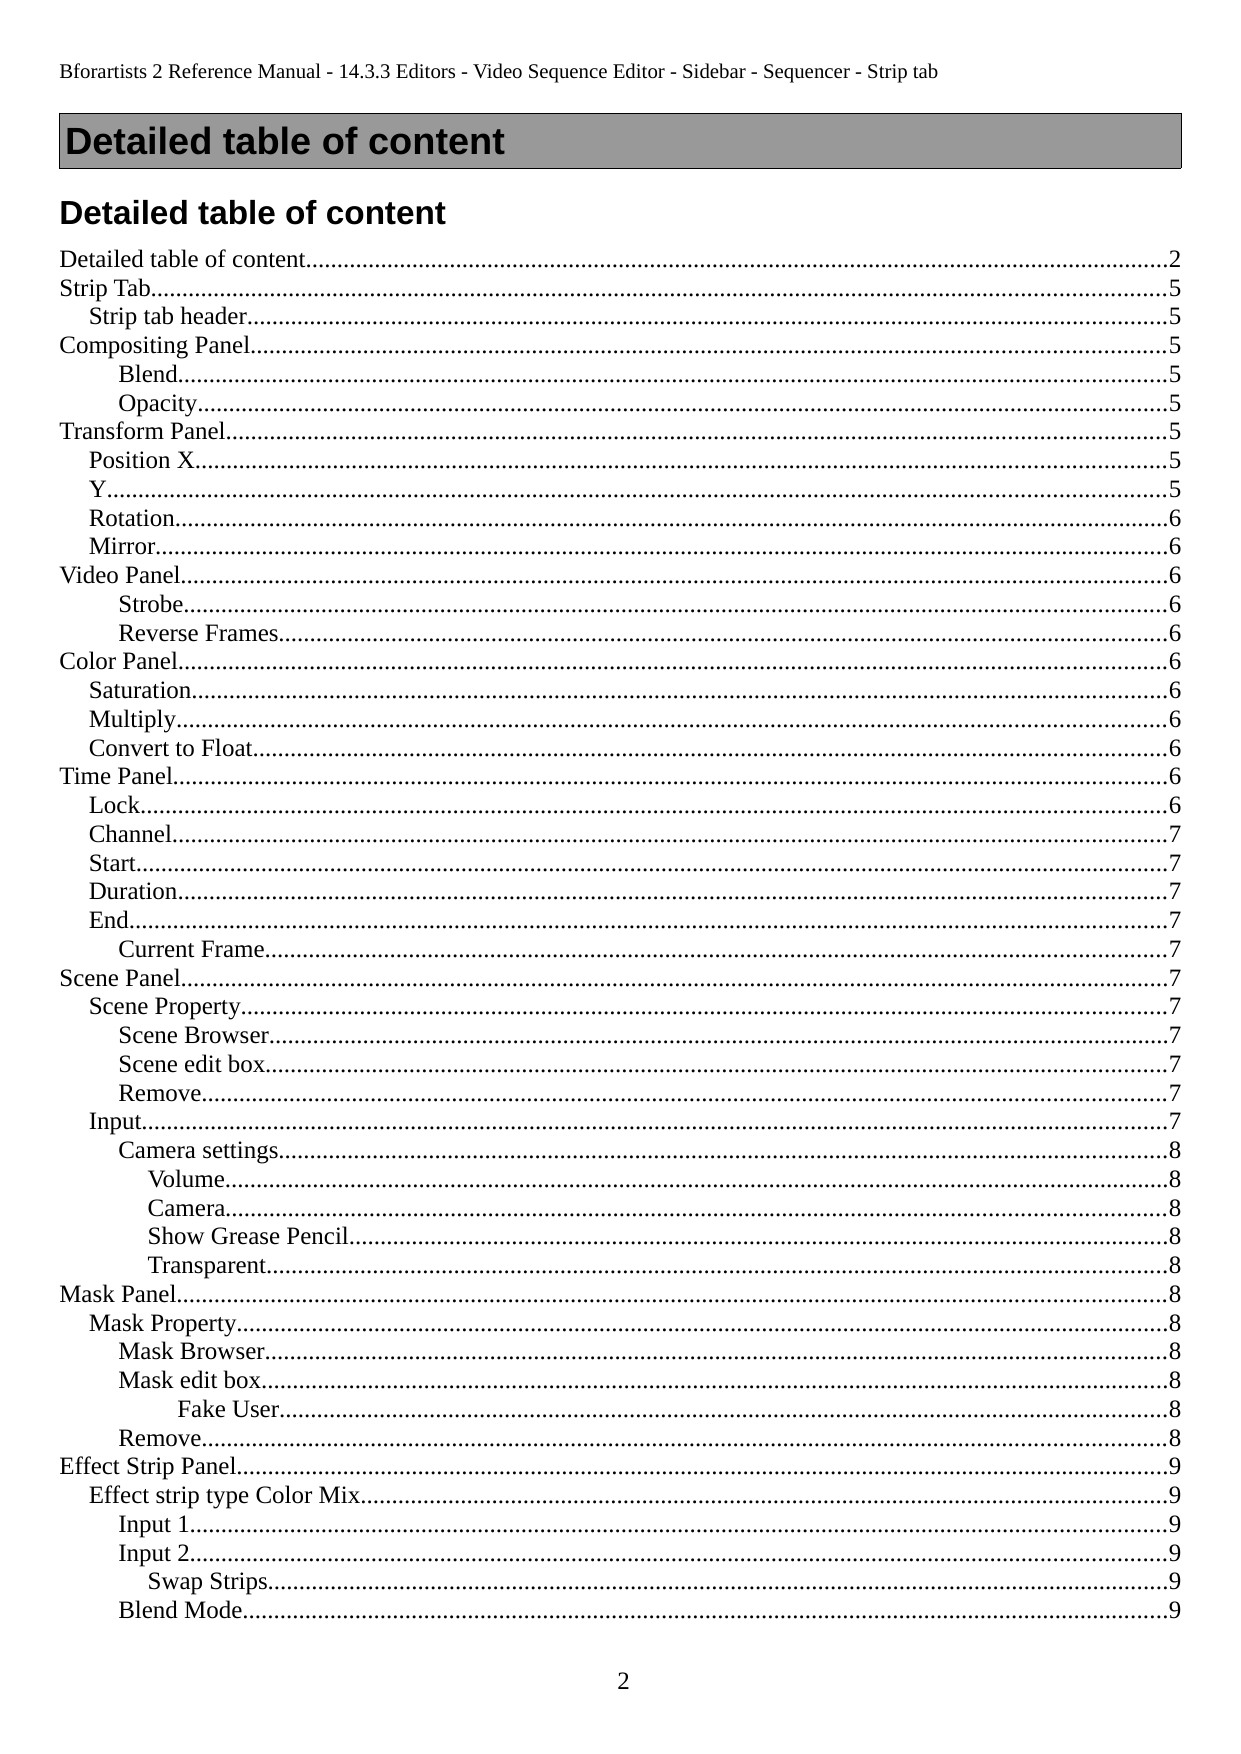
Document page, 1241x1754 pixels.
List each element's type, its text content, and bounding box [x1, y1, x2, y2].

text Mask Browser 8 [118, 1336, 1181, 1365]
text Strip Tab 5 [59, 273, 1181, 301]
table_header Detailed table of content [60, 114, 1181, 168]
text Scene edit box 7 [118, 1049, 1181, 1078]
text Start 7 [88, 848, 1181, 876]
text Transparent 8 [147, 1250, 1181, 1279]
text Convert to Float 6 [88, 733, 1181, 761]
text Lock 6 [88, 790, 1181, 819]
text Mask Property 8 [88, 1308, 1181, 1336]
text Current Frame 7 [118, 934, 1181, 963]
subtitle Detailed table of content [59, 193, 1181, 231]
text Camera 8 [147, 1193, 1181, 1221]
text Color Panel 6 [59, 646, 1181, 675]
text Mirror 6 [88, 531, 1181, 560]
text Rotation 6 [88, 503, 1181, 531]
text Camera settings 8 [118, 1135, 1181, 1164]
text Input 1 9 [118, 1509, 1181, 1538]
text Opacity 5 [118, 388, 1181, 416]
text Strobe 6 [118, 589, 1181, 618]
text Strip tab header 5 [88, 301, 1181, 330]
text Position X 5 [88, 445, 1181, 474]
text Duration 7 [88, 876, 1181, 905]
text Input 7 [88, 1106, 1181, 1135]
text Saturation 6 [88, 675, 1181, 704]
text Remove 8 [118, 1423, 1181, 1451]
text Reverse Frames 6 [118, 618, 1181, 646]
text Blend 5 [118, 359, 1181, 388]
text Scene Property 7 [88, 991, 1181, 1020]
text Video Panel 6 [59, 560, 1181, 589]
text Detailed table of content 2 [59, 244, 1181, 273]
text End 7 [88, 905, 1181, 934]
text Input 2 9 [118, 1538, 1181, 1566]
text Swap Strips 9 [147, 1566, 1181, 1595]
text Effect Strip Panel 9 [59, 1451, 1181, 1480]
text Remove 7 [118, 1078, 1181, 1106]
text Time Panel 6 [59, 761, 1181, 790]
text Compositing Panel 5 [59, 330, 1181, 359]
text Effect strip type Color Mix 9 [88, 1480, 1181, 1509]
text Blend Mode 9 [118, 1595, 1181, 1624]
text Scene Panel 7 [59, 963, 1181, 991]
text Mask Panel 8 [59, 1279, 1181, 1308]
text Mask edit box 8 [118, 1365, 1181, 1394]
text Scene Browser 7 [118, 1020, 1181, 1049]
text Show Grease Pencil 8 [147, 1221, 1181, 1250]
text Multiply 6 [88, 704, 1181, 733]
text Y 5 [88, 474, 1181, 503]
text Fake User 8 [177, 1394, 1181, 1423]
text Transform Panel 5 [59, 416, 1181, 445]
text Volume 8 [147, 1164, 1181, 1193]
text Channel 7 [88, 819, 1181, 848]
